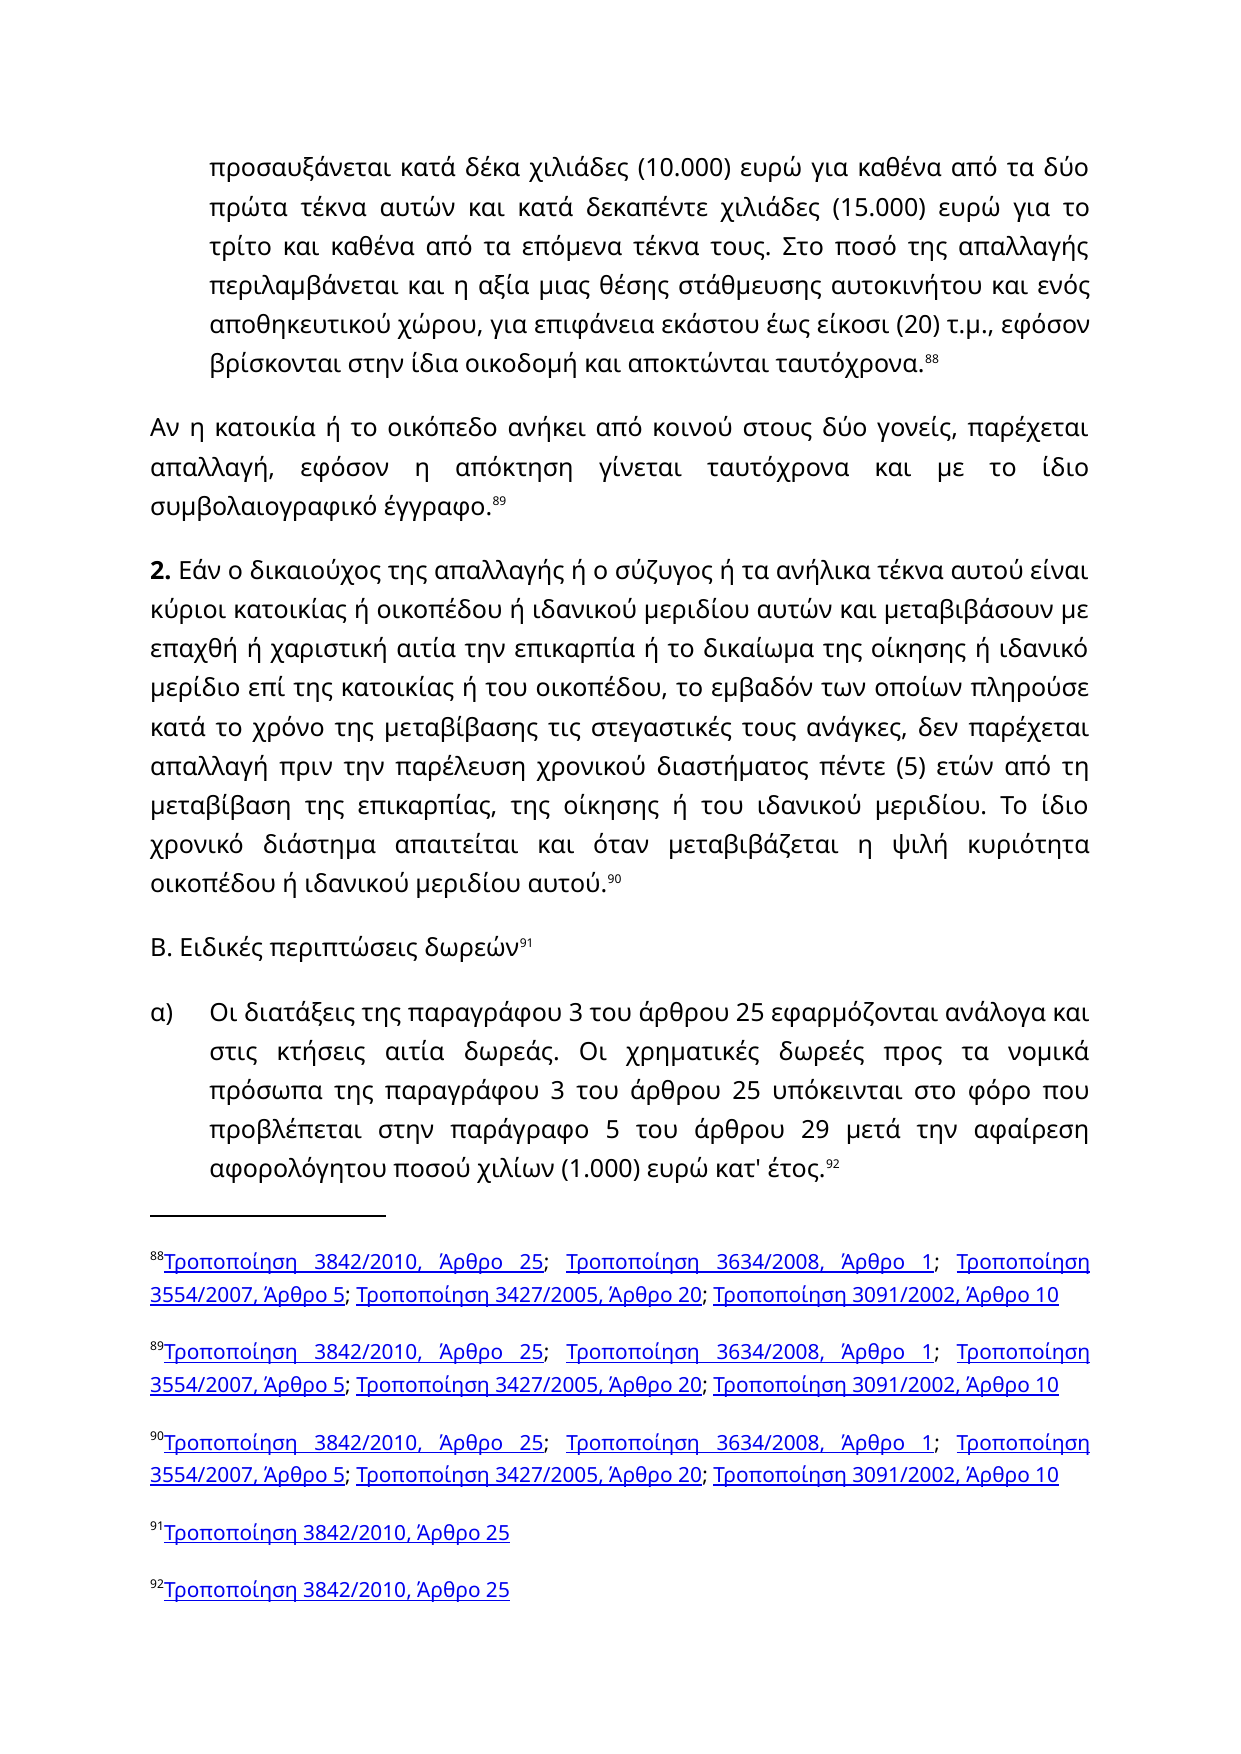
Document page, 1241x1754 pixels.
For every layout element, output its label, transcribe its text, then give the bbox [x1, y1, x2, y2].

text Τροποποίηση 3842/2010, Άρθρο 25 [150, 1518, 1090, 1546]
list α) Οι διατάξεις της παραγράφου 3 του άρθρου 25 εφαρμόζονται ανάλογα και στις κτήσεις αιτία δωρεάς. Οι χρηματικές δωρεές προς τα νομικά πρόσωπα της παρα­γράφου 3 του άρθρου 25 υπόκεινται στο φόρο που προ­βλέπεται στην παράγραφο 5 του άρθρου 29 μετά την αφαίρεση αφορολόγητου ποσού χιλίων (1.000) ευρώ κατ' έτος. [150, 994, 1090, 1185]
text Β. Ειδικές περιπτώσεις δωρεών [150, 930, 1090, 964]
text 2. Εάν ο δικαιούχος της απαλλαγής ή ο σύζυγος ή τα ανήλικα τέκνα αυτού είναι κύριοι κατοικίας ή οικοπέδου ή ιδανικού μεριδίου αυτών και μεταβιβάσουν με επαχθή ή χαριστική αιτία την επικαρπία ή το δικαίωμα της οίκησης ή ιδανικό μερίδιο επί της κατοικίας ή του οικοπέδου, το εμβαδόν των οποίων πληρούσε κατά το χρόνο της με­ταβίβασης τις στεγαστικές τους ανάγκες, δεν παρέχεται απαλλαγή πριν την παρέλευση χρονικού διαστήματος πέντε (5) ετών από τη μεταβίβαση της επικαρπίας, της οίκησης ή του ιδανικού μεριδίου. Το ίδιο χρονικό διάστη­μα απαιτείται και όταν μεταβιβάζεται η ψιλή κυριότητα οικοπέδου ή ιδανικού μεριδίου αυτού. [150, 552, 1090, 900]
text Τροποποίηση 3842/2010, Άρθρο 25 [150, 1576, 1090, 1604]
list προσαυξάνεται κατά δέκα χιλιάδες (10.000) ευρώ για καθένα από τα δύο πρώτα τέκνα αυτών και κατά δεκαπέ­ντε χιλιάδες (15.000) ευρώ για το τρίτο και καθένα από τα επόμενα τέκνα τους. Στο ποσό της απαλλαγής περι­λαμβάνεται και η αξία μιας θέσης στάθμευσης αυτοκινή­του και ενός αποθηκευτικού χώρου, για επιφάνεια εκά­στου έως είκοσι (20) τ.μ., εφόσον βρίσκονται στην ίδια οικοδομή και αποκτώνται ταυτόχρονα. [150, 150, 1090, 380]
text Τροποποίηση 3842/2010, Άρθρο 25; Τροποποίηση 3634/2008, Άρθρο 1; Τροποποίηση 3554/2007, Άρθρο 5; Τροποποίηση 3427/2005, Άρθρο 20; Τροποποίηση 3091/2002, Άρθρο 10 [150, 1337, 1090, 1398]
text Τροποποίηση 3842/2010, Άρθρο 25; Τροποποίηση 3634/2008, Άρθρο 1; Τροποποίηση 3554/2007, Άρθρο 5; Τροποποίηση 3427/2005, Άρθρο 20; Τροποποίηση 3091/2002, Άρθρο 10 [150, 1247, 1090, 1308]
text Αν η κατοικία ή το οικόπεδο ανήκει από κοινού στους δύο γονείς, παρέχεται απαλλαγή, εφόσον η απόκτηση γίνεται ταυτόχρονα και με το ίδιο συμβολαιογραφικό έγγραφο. [150, 410, 1090, 522]
text Τροποποίηση 3842/2010, Άρθρο 25; Τροποποίηση 3634/2008, Άρθρο 1; Τροποποίηση 3554/2007, Άρθρο 5; Τροποποίηση 3427/2005, Άρθρο 20; Τροποποίηση 3091/2002, Άρθρο 10 [150, 1428, 1090, 1489]
